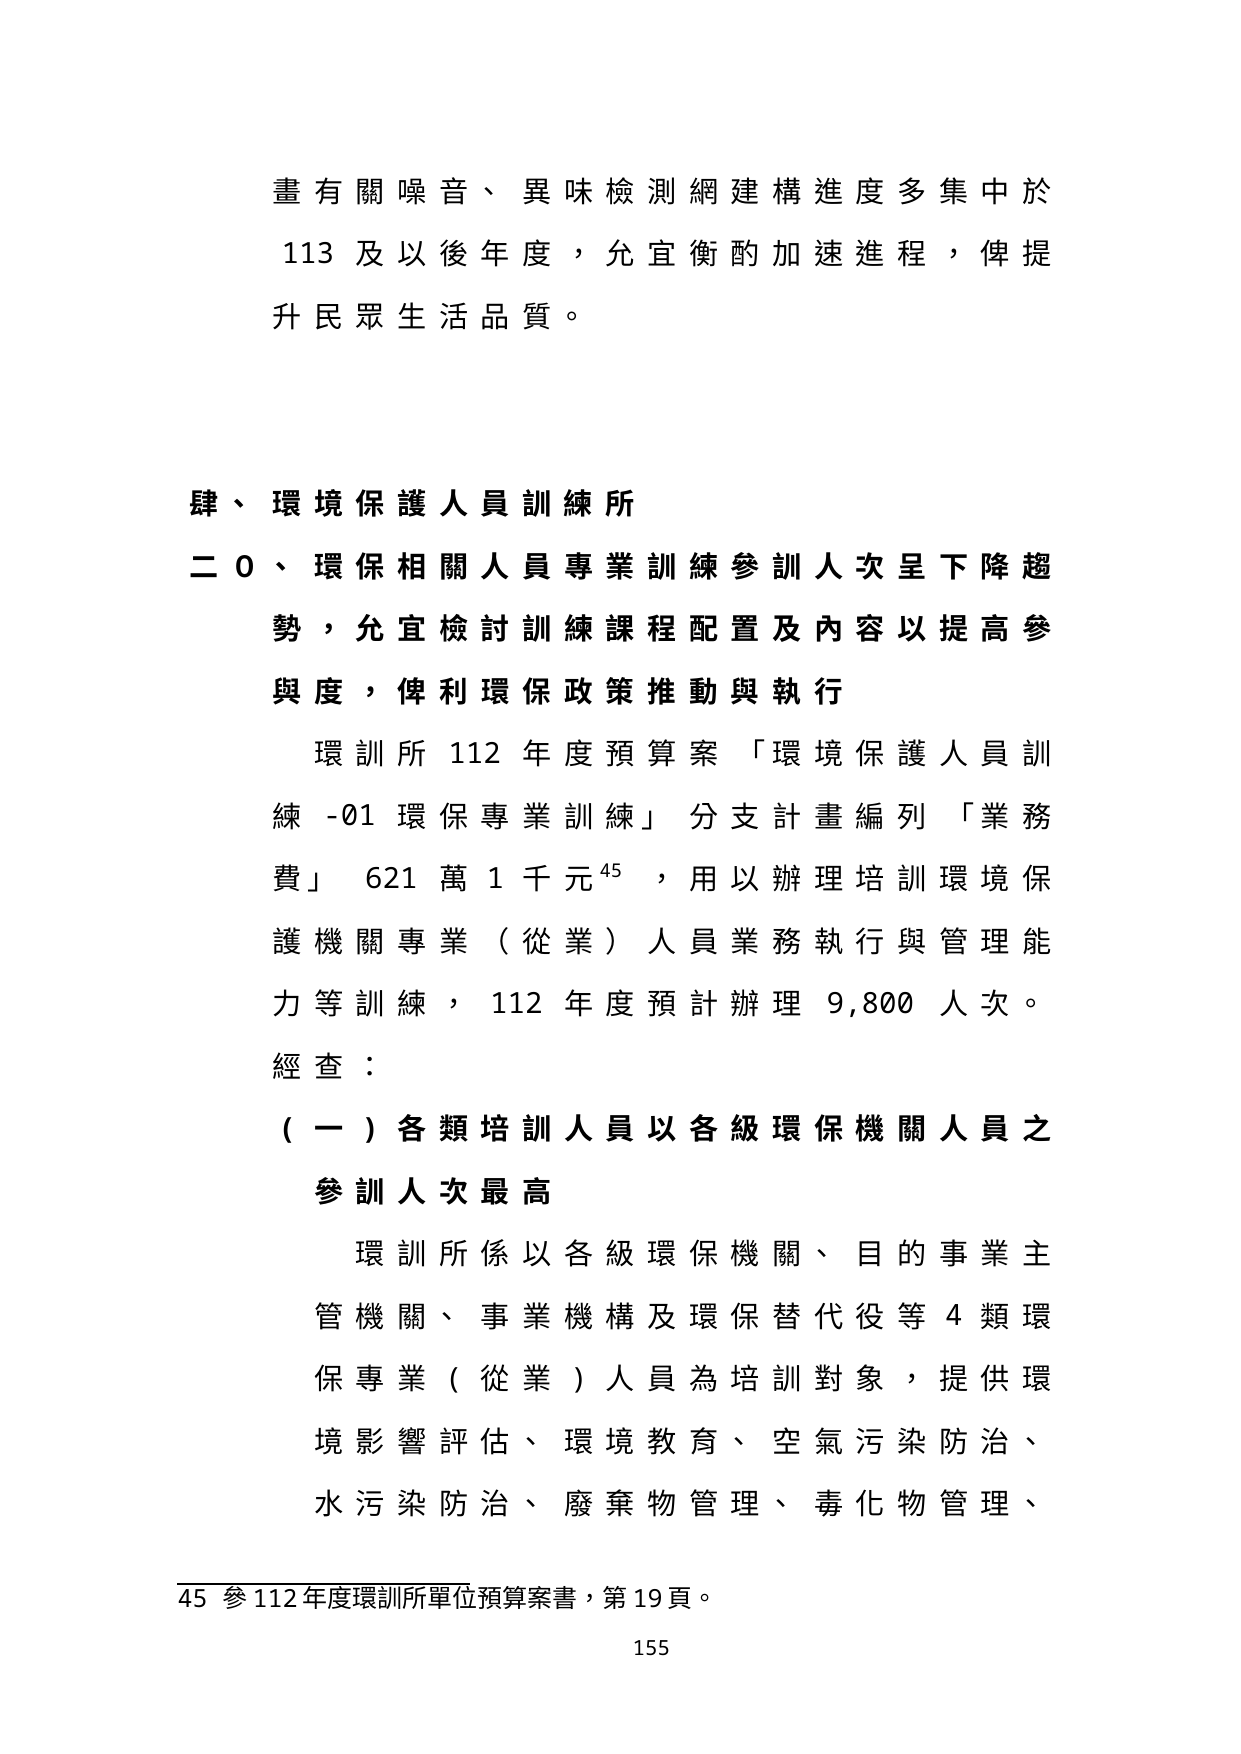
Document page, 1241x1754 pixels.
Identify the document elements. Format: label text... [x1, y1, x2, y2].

text 環訓所係以各級環保機關、目的事業主管機關、事業機構及環保替代役等4類環保專業(從業)人員為培訓對象，提供環境影響評估、環境教育、空氣污染防治、水污染防治、廢棄物管理、毒化物管理、 [271, 1210, 1058, 1523]
text 畫有關噪音、異味檢測網建構進度多集中於113及以後年度，允宜衡酌加速進程，俾提升民眾生活品質。 [242, 148, 1058, 335]
text 參112年度環訓所單位預算案書，第19頁。 [177, 1584, 1063, 1613]
text 環訓所112年度預算案「環境保護人員訓練-01環保專業訓練」分支計畫編列「業務費」621萬1千元，用以辦理培訓環境保護機關專業（從業）人員業務執行與管理能力等訓練，112年度預計辦理9,800人次。經查： [242, 710, 1058, 1085]
text 肆、環境保護人員訓練所 [183, 460, 1058, 523]
text (一)各類培訓人員以各級環保機關人員之參訓人次最高 [242, 1085, 1058, 1210]
text 二０、環保相關人員專業訓練參訓人次呈下降趨勢，允宜檢討訓練課程配置及內容以提高參與度，俾利環保政策推動與執行 [183, 523, 1058, 710]
